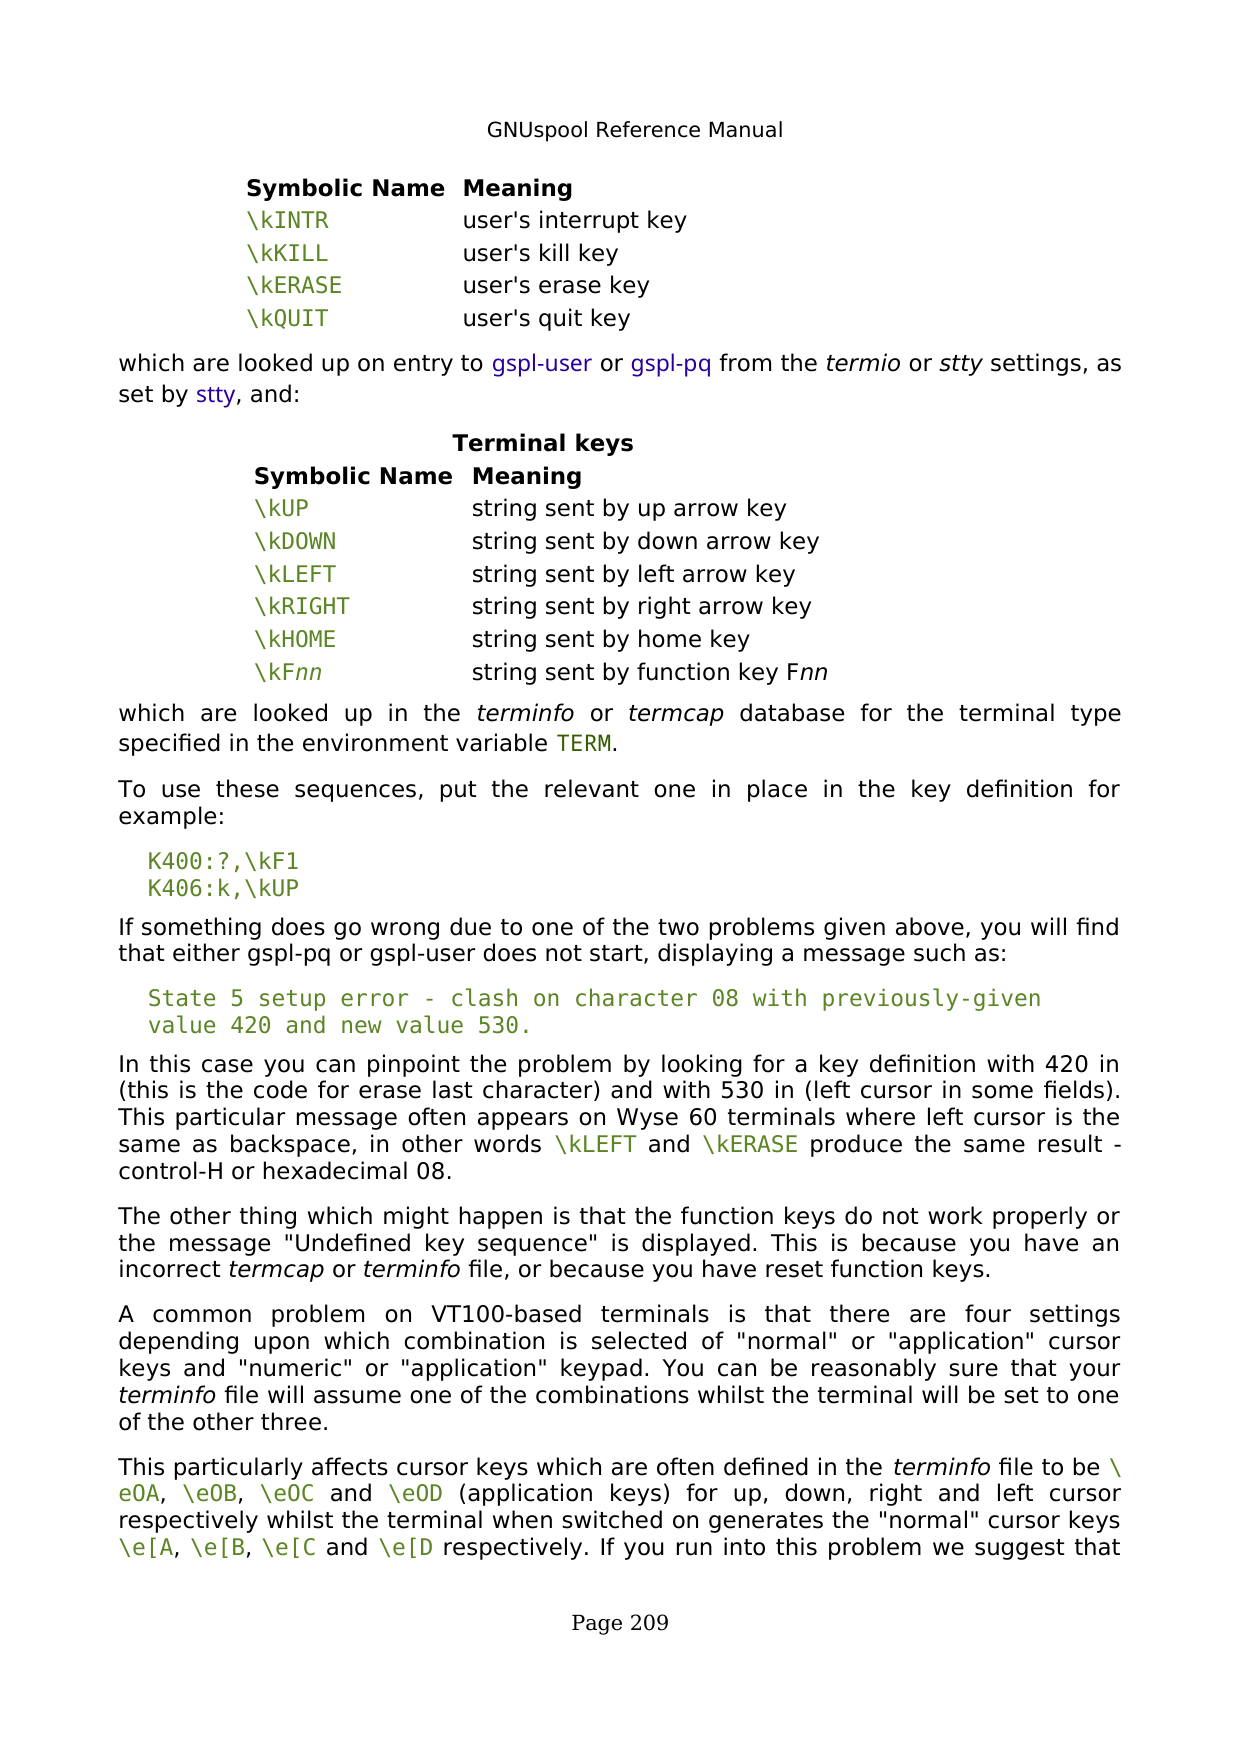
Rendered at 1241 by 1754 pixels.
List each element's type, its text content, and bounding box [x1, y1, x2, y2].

table_cell \kRIGHT [251, 591, 469, 623]
table_cell string sent by left arrow key [469, 558, 836, 591]
table_cell \kFnn [251, 656, 469, 688]
table_cell user's quit key [459, 302, 699, 335]
text K400:?,\kF1 K406:k,\kUP [148, 848, 1122, 902]
table_cell \kUP [251, 493, 469, 525]
table_cell Symbolic Name [243, 172, 459, 204]
table_header Terminal keys [251, 428, 836, 460]
table_cell user's interrupt key [459, 205, 699, 237]
table_cell string sent by function key Fnn [469, 656, 836, 688]
table_cell \kDOWN [251, 525, 469, 558]
table_cell user's kill key [459, 237, 699, 270]
table_cell Symbolic Name [251, 460, 469, 493]
table_cell user's erase key [459, 270, 699, 302]
table_cell string sent by home key [469, 623, 836, 656]
text A common problem on VT100-based terminals is that there are four settings depending upon which combination is selected of "normal" or "application" cursor keys and "numeric" or "application" keypad. You can be reasonably sure that your terminfo file will assume one of the combinations whilst the terminal will be set to one of the other three. [118, 1302, 1122, 1436]
text The other thing which might happen is that the function keys do not work properly or the message "Undefined key sequence" is displayed. This is because you have an incorrect termcap or terminfo file, or because you have reset function keys. [118, 1203, 1122, 1283]
table_cell \kLEFT [251, 558, 469, 591]
text To use these sequences, put the relevant one in place in the key definition for example: [118, 776, 1122, 830]
table_cell string sent by right arrow key [469, 591, 836, 623]
table_cell \kERASE [243, 270, 459, 302]
table_cell \kKILL [243, 237, 459, 270]
table_cell string sent by up arrow key [469, 493, 836, 525]
text This particularly affects cursor keys which are often defined in the terminfo file to be \eOA, \eOB, \eOC and \eOD (application keys) for up, down, right and left cursor respectively whilst the terminal when switched on generates the "normal" cursor keys \e[A, \e[B, \e[C and \e[D respectively. If you run into this problem we suggest that [118, 1454, 1122, 1561]
table_cell \kHOME [251, 623, 469, 656]
table_cell Meaning [469, 460, 836, 493]
text State 5 setup error - clash on character 08 with previously-given value 420 and new value 530. [148, 986, 1122, 1039]
text which are looked up on entry to gspl-user or gspl-pq from the termio or stty settings, as set by stty, and: [118, 347, 1122, 409]
text If something does go wrong due to one of the two problems given above, you will find that either gspl-pq or gspl-user does not start, displaying a message such as: [118, 914, 1122, 967]
text In this case you can pinpoint the problem by looking for a key definition with 420 in (this is the code for erase last character) and with 530 in (left cursor in some fields). This particular message often appears on Wyse 60 terminals where left cursor is the same as backspace, in other words \kLEFT and \kERASE produce the same result - control-H or hexadecimal 08. [118, 1051, 1122, 1185]
table_cell Meaning [459, 172, 699, 204]
table_cell string sent by down arrow key [469, 525, 836, 558]
table_cell \kQUIT [243, 302, 459, 335]
table_cell \kINTR [243, 205, 459, 237]
text which are looked up in the terminfo or termcap database for the terminal type specified in the environment variable TERM. [118, 700, 1122, 758]
